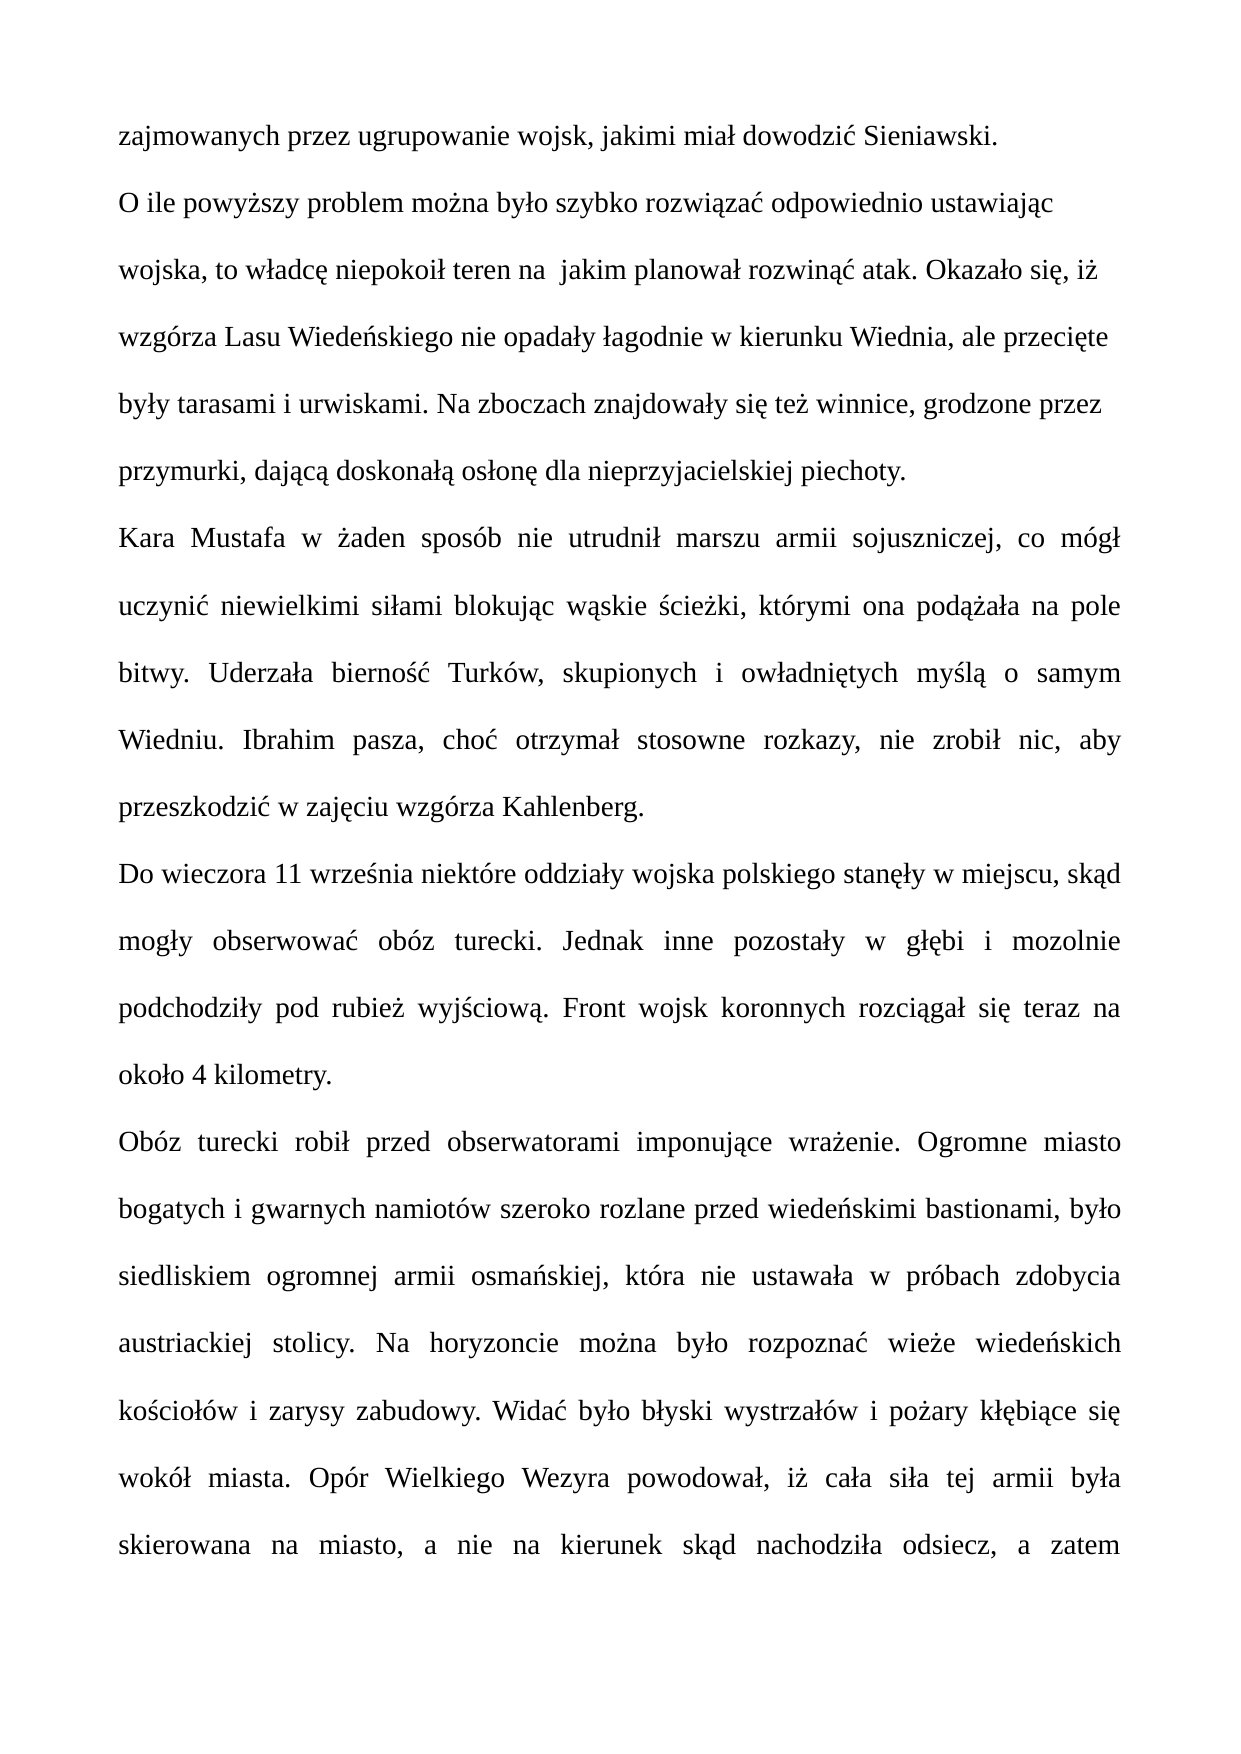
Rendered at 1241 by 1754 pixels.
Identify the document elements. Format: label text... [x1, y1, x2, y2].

text Kara Mustafa w żaden sposób nie utrudnił marszu armii sojuszniczej, co mógł uczynić niewielkimi siłami blokując wąskie ścieżki, którymi ona podążała na pole bitwy. Uderzała bierność Turków, skupionych i owładniętych myślą o samym Wiedniu. Ibrahim pasza, choć otrzymał stosowne rozkazy, nie zrobił nic, aby przeszkodzić w zajęciu wzgórza Kahlenberg. [118, 521, 1122, 822]
text O ile powyższy problem można było szybko rozwiązać odpowiednio ustawiając wojska, to władcę niepokoił teren na jakim planował rozwinąć atak. Okazało się, iż wzgórza Lasu Wiedeńskiego nie opadały łagodnie w kierunku Wiednia, ale przecięte były tarasami i urwiskami. Na zboczach znajdowały się też winnice, grodzone przez przymurki, dającą doskonałą osłonę dla nieprzyjacielskiej piechoty. [118, 185, 1122, 487]
text zajmowanych przez ugrupowanie wojsk, jakimi miał dowodzić Sieniawski. [118, 118, 1122, 152]
text Do wieczora 11 września niektóre oddziały wojska polskiego stanęły w miejscu, skąd mogły obserwować obóz turecki. Jednak inne pozostały w głębi i mozolnie podchodziły pod rubież wyjściową. Front wojsk koronnych rozciągał się teraz na około 4 kilometry. [118, 856, 1122, 1091]
text Obóz turecki robił przed obserwatorami imponujące wrażenie. Ogromne miasto bogatych i gwarnych namiotów szeroko rozlane przed wiedeńskimi bastionami, było siedliskiem ogromnej armii osmańskiej, która nie ustawała w próbach zdobycia austriackiej stolicy. Na horyzoncie można było rozpoznać wieże wiedeńskich kościołów i zarysy zabudowy. Widać było błyski wystrzałów i pożary kłębiące się wokół miasta. Opór Wielkiego Wezyra powodował, iż cała siła tej armii była skierowana na miasto, a nie na kierunek skąd nachodziła odsiecz, a zatem [118, 1124, 1122, 1560]
